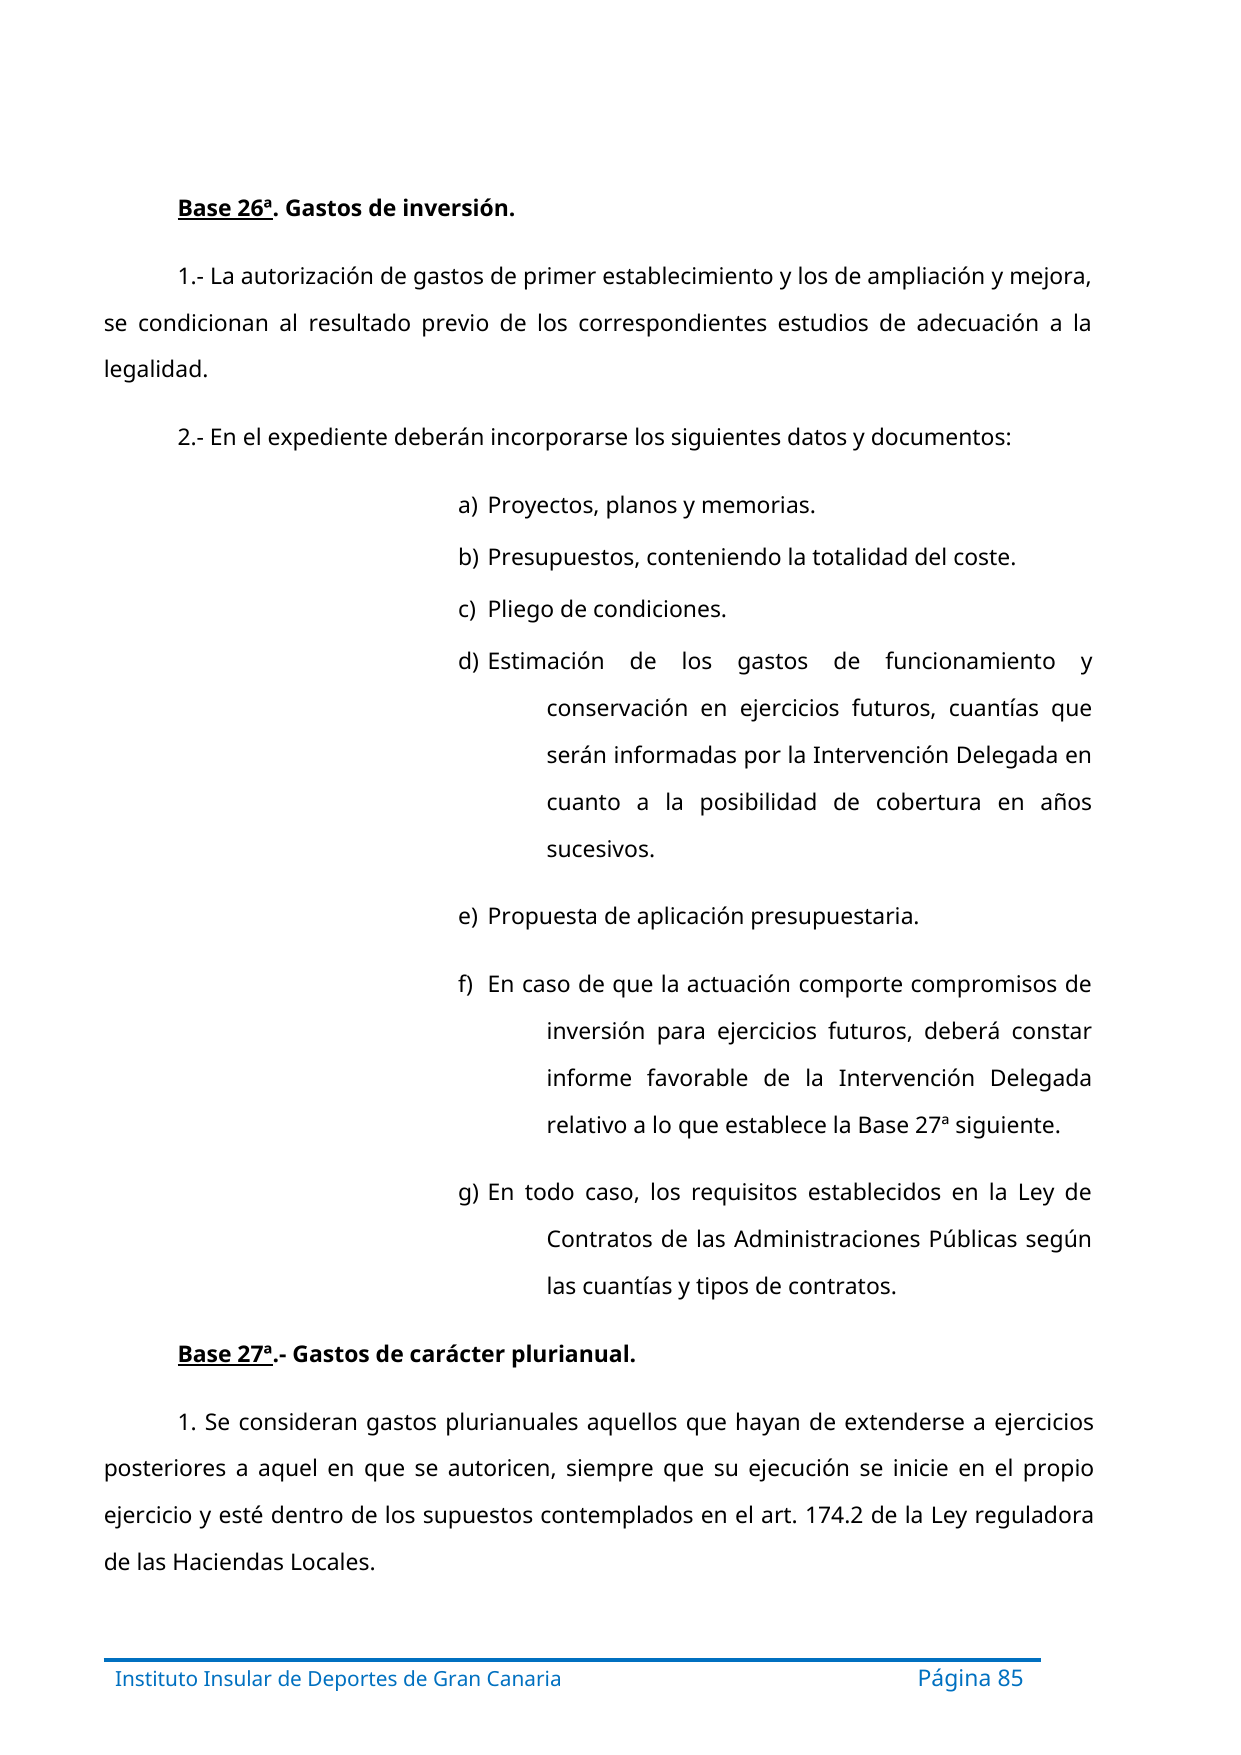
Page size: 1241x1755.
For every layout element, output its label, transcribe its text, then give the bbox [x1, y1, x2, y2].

text Base 27ª.- Gastos de carácter plurianual. [103, 1338, 1093, 1369]
list Pliego de condiciones. [458, 593, 1093, 624]
list Estimación de los gastos de funcionamiento y conservación en ejercicios futuros, cuantías que serán informadas por la Intervención Delegada en cuanto a la posibilidad de cobertura en años sucesivos. [458, 645, 1093, 864]
list En caso de que la actuación comporte compromisos de inversión para ejercicios futuros, deberá constar informe favorable de la Intervención Delegada relativo a lo que establece la Base 27ª siguiente. [458, 968, 1093, 1140]
text 2.- En el expediente deberán incorporarse los siguientes datos y documentos: [103, 421, 1093, 452]
list Proyectos, planos y memorias. [458, 489, 1093, 520]
text Base 26ª. Gastos de inversión. [103, 192, 1093, 223]
list Propuesta de aplicación presupuestaria. [458, 900, 1093, 932]
text 1.- La autorización de gastos de primer establecimiento y los de ampliación y mejora, se condicionan al resultado previo de los correspondientes estudios de adecuación a la legalidad. [103, 260, 1093, 385]
list Presupuestos, conteniendo la totalidad del coste. [458, 541, 1093, 572]
list En todo caso, los requisitos establecidos en la Ley de Contratos de las Administraciones Públicas según las cuantías y tipos de contratos. [458, 1176, 1093, 1301]
text 1. Se consideran gastos plurianuales aquellos que hayan de extenderse a ejercicios posteriores a aquel en que se autoricen, siempre que su ejecución se inicie en el propio ejercicio y esté dentro de los supuestos contemplados en el art. 174.2 de la Ley reguladora de las Haciendas Locales. [103, 1406, 1095, 1577]
